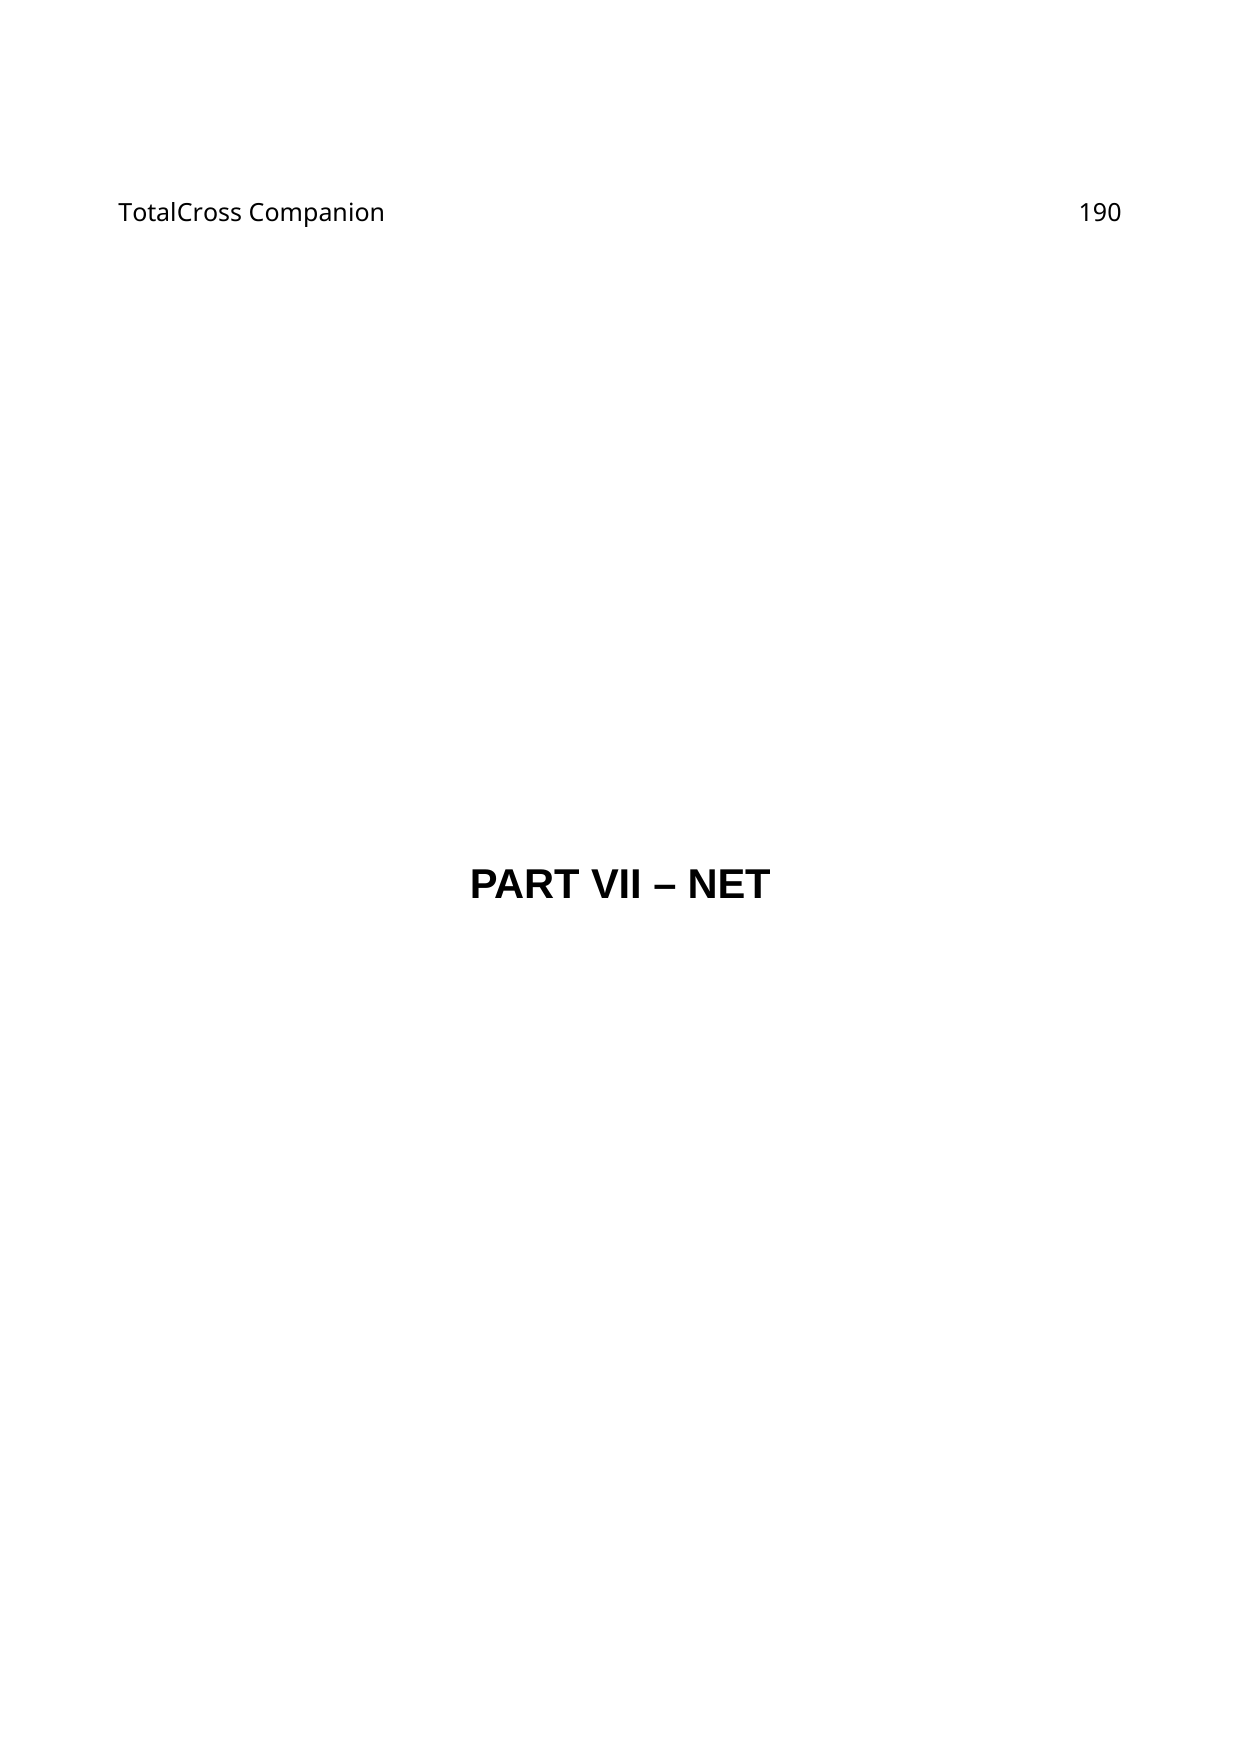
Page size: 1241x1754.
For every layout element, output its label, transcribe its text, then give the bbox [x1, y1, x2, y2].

subtitle PART VII – NET [118, 861, 1122, 908]
